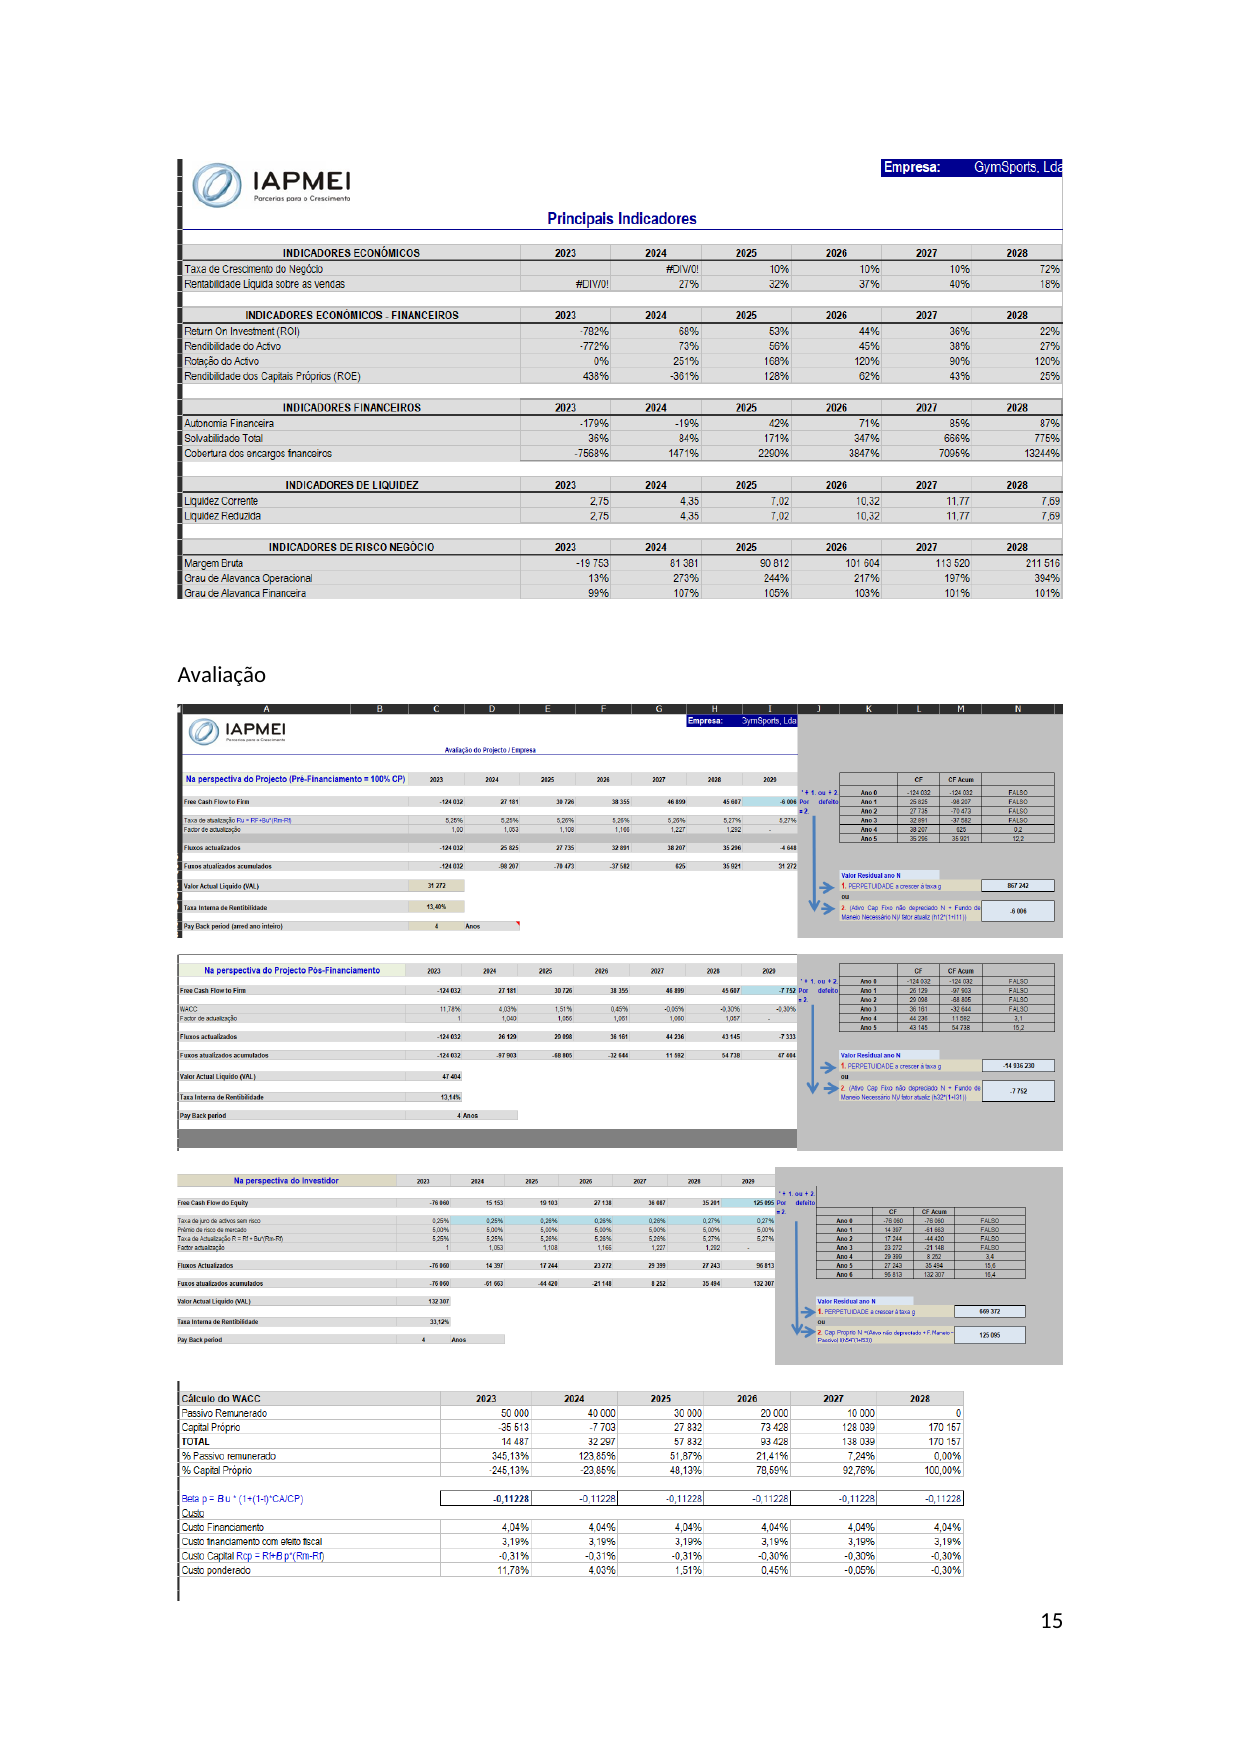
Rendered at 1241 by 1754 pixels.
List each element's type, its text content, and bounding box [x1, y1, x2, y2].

text Avaliação [177, 660, 1063, 688]
